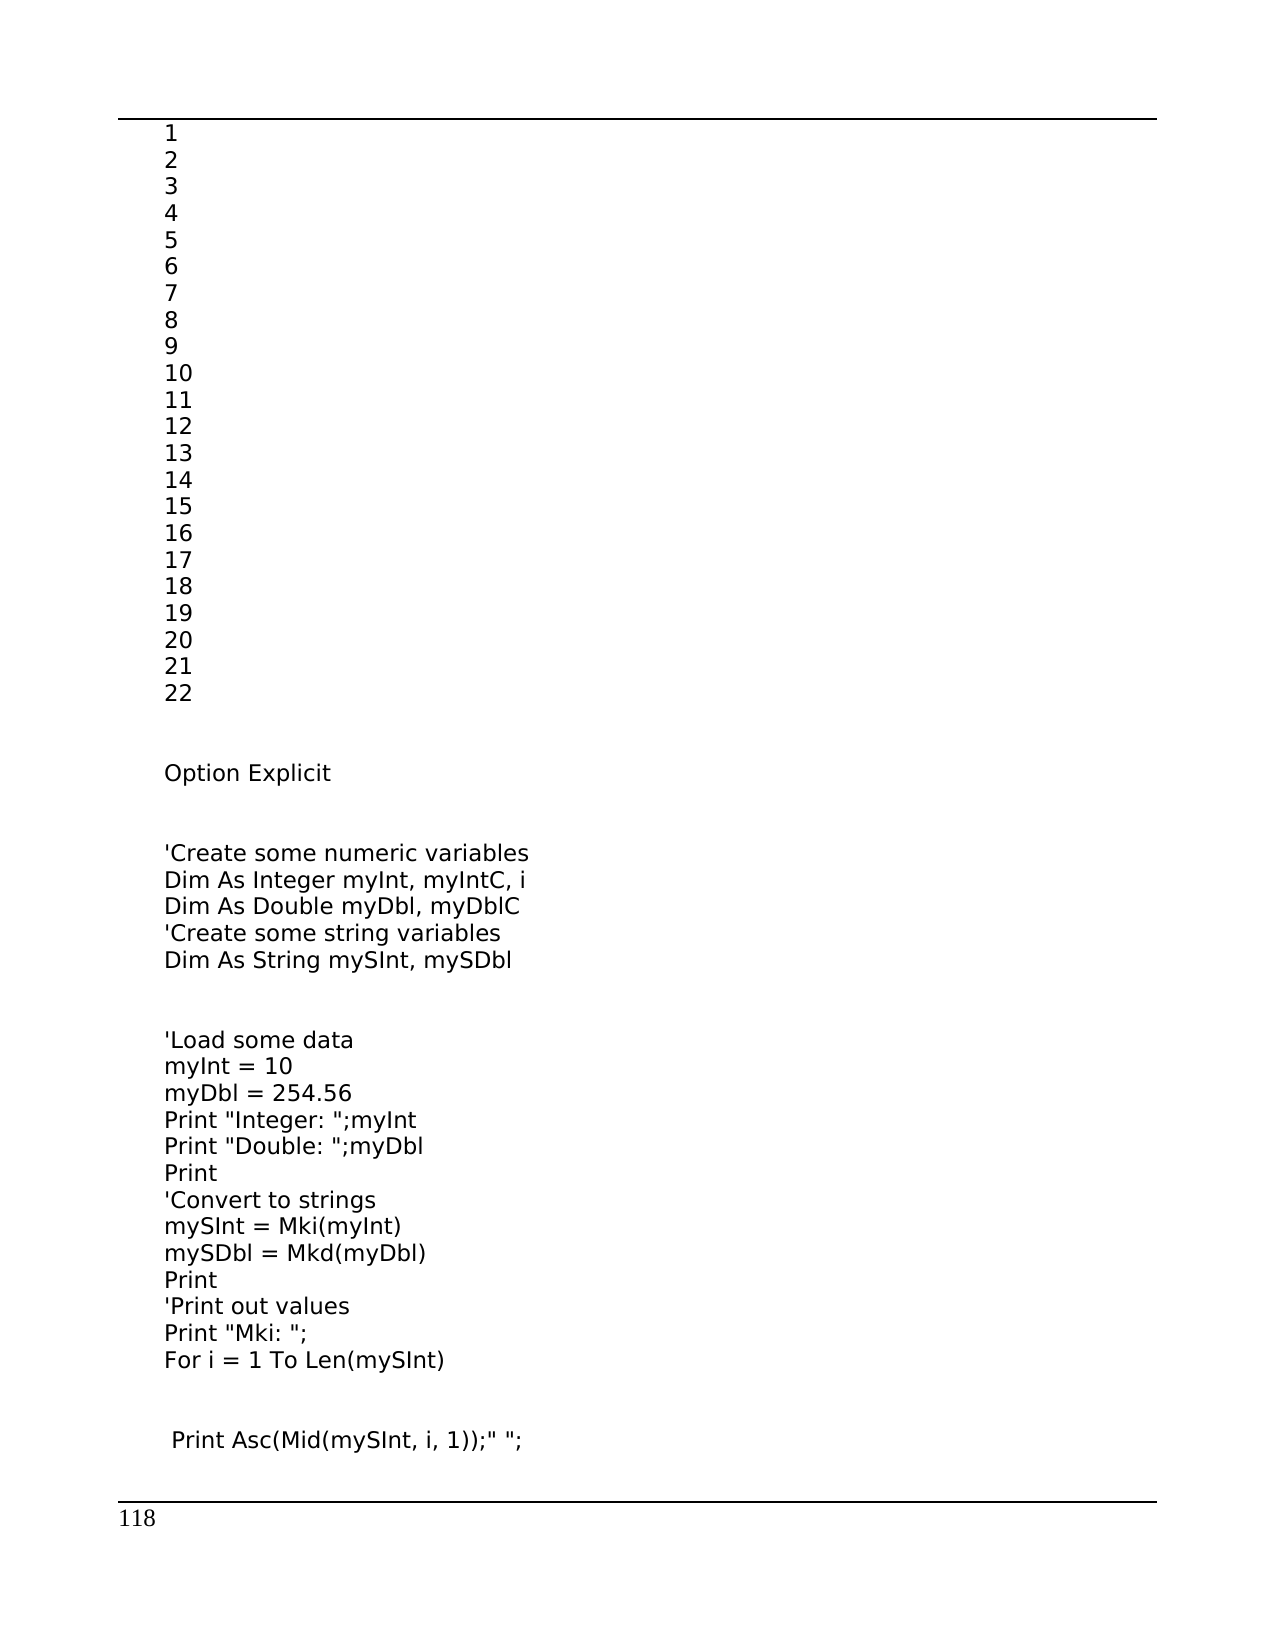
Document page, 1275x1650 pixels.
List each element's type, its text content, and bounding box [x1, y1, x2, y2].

text myInt = 10 [118, 1053, 1157, 1080]
text Print "Integer: ";myInt [118, 1107, 1157, 1133]
text 19 [118, 600, 1157, 627]
text Print "Mki: "; [118, 1320, 1157, 1347]
text 22 [118, 680, 1157, 707]
text 'Print out values [118, 1293, 1157, 1320]
text 5 [118, 227, 1157, 253]
text mySInt = Mki(myInt) [118, 1213, 1157, 1240]
text 9 [118, 333, 1157, 360]
text Dim As String mySInt, mySDbl [118, 947, 1157, 973]
text 1 [118, 120, 1157, 147]
text 'Create some string variables [118, 920, 1157, 947]
text myDbl = 254.56 [118, 1080, 1157, 1107]
text 15 [118, 493, 1157, 520]
text 16 [118, 520, 1157, 547]
text mySDbl = Mkd(myDbl) [118, 1240, 1157, 1267]
text 12 [118, 413, 1157, 440]
text Print [118, 1160, 1157, 1187]
text 13 [118, 440, 1157, 467]
text 4 [118, 200, 1157, 227]
text 14 [118, 467, 1157, 493]
text 2 [118, 147, 1157, 173]
text 20 [118, 627, 1157, 653]
text 11 [118, 387, 1157, 413]
text Print [118, 1267, 1157, 1293]
text 17 [118, 547, 1157, 573]
text Option Explicit [118, 760, 1157, 787]
text 'Load some data [118, 1027, 1157, 1053]
text 18 [118, 573, 1157, 600]
text 21 [118, 653, 1157, 680]
text 'Convert to strings [118, 1187, 1157, 1213]
text Dim As Integer myInt, myIntC, i [118, 867, 1157, 893]
text 3 [118, 173, 1157, 200]
text Dim As Double myDbl, myDblC [118, 893, 1157, 920]
text Print "Double: ";myDbl [118, 1133, 1157, 1160]
text 8 [118, 307, 1157, 333]
text For i = 1 To Len(mySInt) [118, 1347, 1157, 1373]
text 6 [118, 253, 1157, 280]
text 7 [118, 280, 1157, 307]
text 'Create some numeric variables [118, 840, 1157, 867]
text 10 [118, 360, 1157, 387]
text Print Asc(Mid(mySInt, i, 1));" "; [118, 1427, 1157, 1453]
